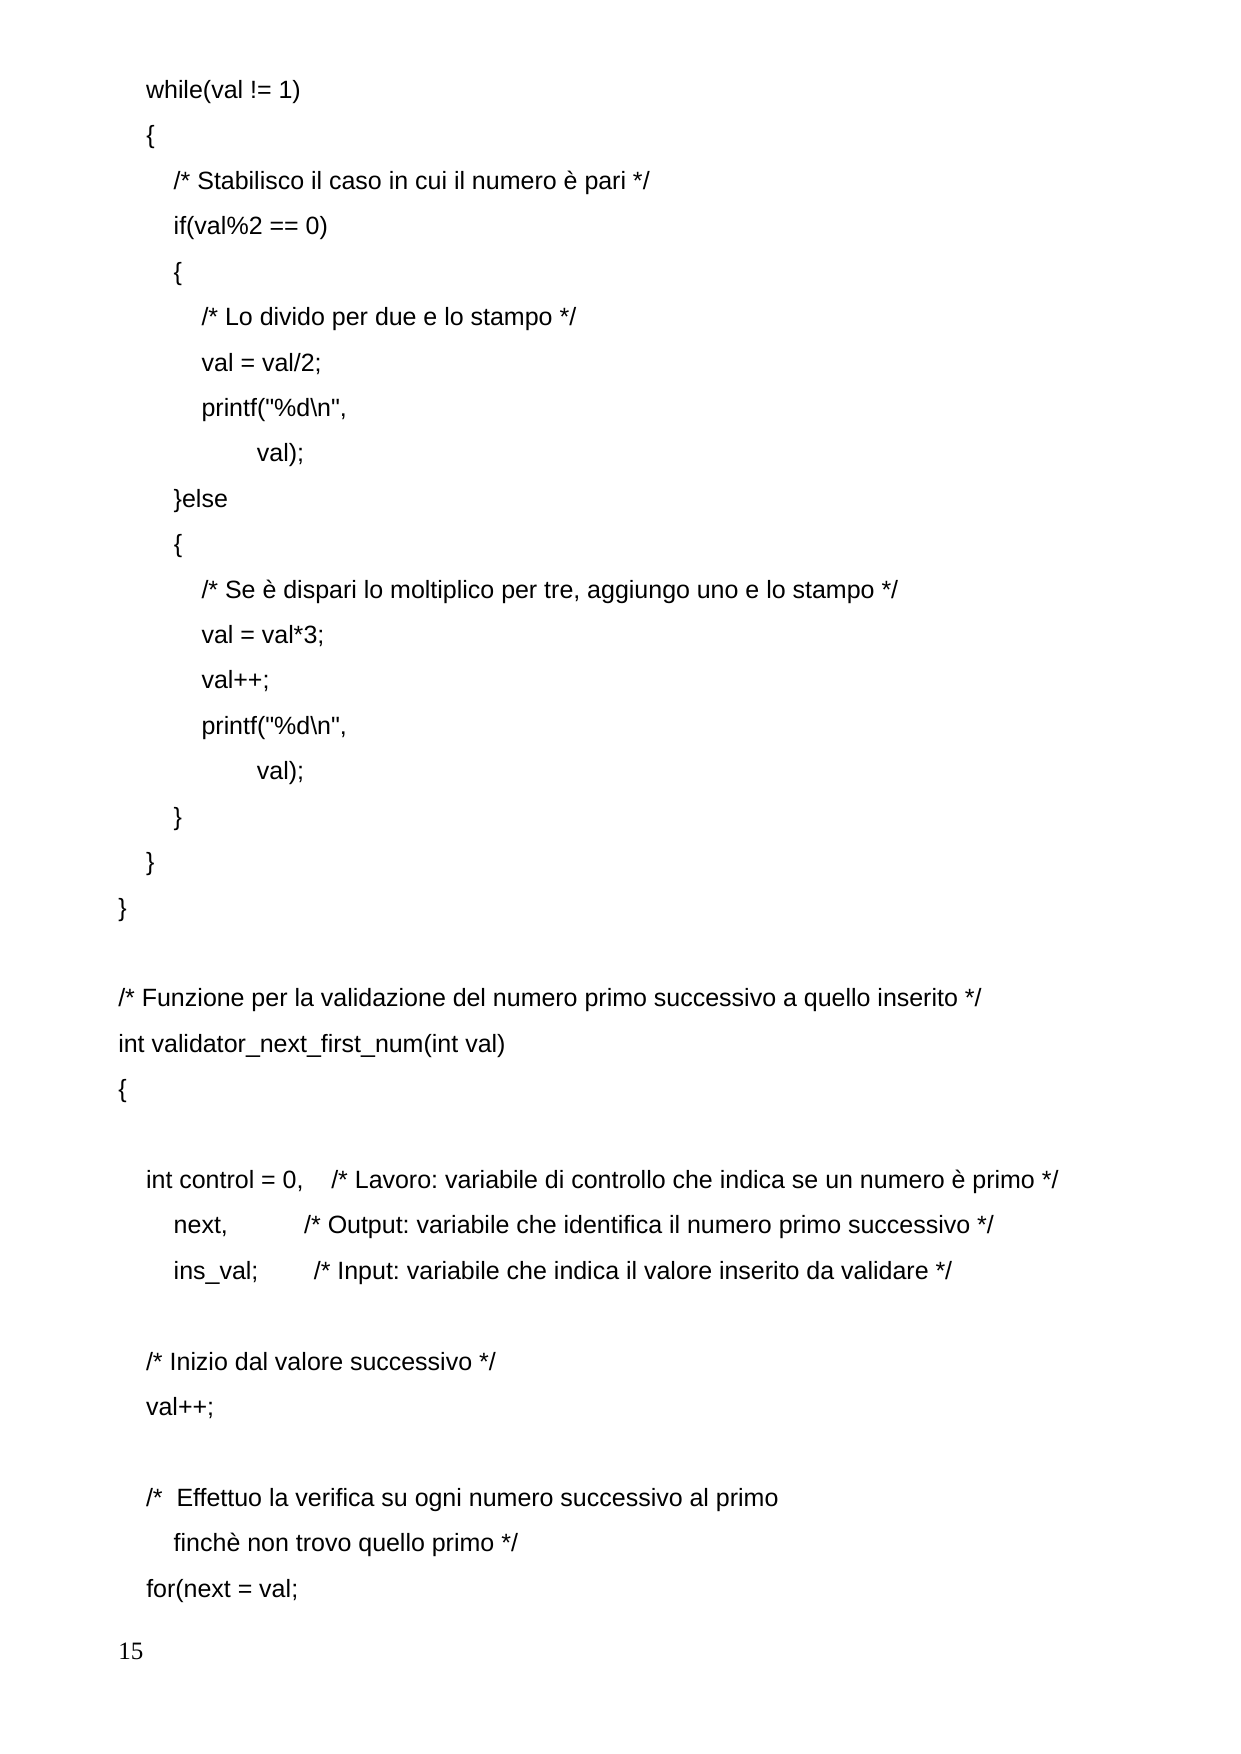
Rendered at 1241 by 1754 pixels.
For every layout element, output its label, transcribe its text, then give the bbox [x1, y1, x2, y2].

text val = val*3; [118, 620, 1122, 649]
text /* Lo divido per due e lo stampo */ [118, 302, 1122, 331]
text val++; [118, 665, 1122, 694]
text next, /* Output: variabile che identifica il numero primo successivo */ [118, 1210, 1122, 1239]
text /* Effettuo la verifica su ogni numero successivo al primo [118, 1483, 1122, 1512]
text /* Stabilisco il caso in cui il numero è pari */ [118, 166, 1122, 194]
text { [118, 529, 1122, 558]
text val); [118, 438, 1122, 467]
text { [118, 1074, 1122, 1103]
text /* Inizio dal valore successivo */ [118, 1347, 1122, 1375]
text ins_val; /* Input: variabile che indica il valore inserito da validare */ [118, 1256, 1122, 1284]
text val); [118, 756, 1122, 785]
text /* Se è dispari lo moltiplico per tre, aggiungo uno e lo stampo */ [118, 574, 1122, 603]
text /* Funzione per la validazione del numero primo successivo a quello inserito */ [118, 983, 1122, 1012]
text val = val/2; [118, 347, 1122, 376]
text } [118, 892, 1122, 921]
text } [118, 847, 1122, 876]
text { [118, 257, 1122, 285]
text } [118, 802, 1122, 830]
text val++; [118, 1392, 1122, 1421]
text int control = 0, /* Lavoro: variabile di controllo che indica se un numero è primo */ [118, 1165, 1122, 1194]
text printf("%d\n", [118, 393, 1122, 422]
text }else [118, 484, 1122, 512]
text while(val != 1) [118, 75, 1122, 104]
text printf("%d\n", [118, 711, 1122, 739]
text if(val%2 == 0) [118, 211, 1122, 240]
text for(next = val; [118, 1574, 1122, 1602]
text int validator_next_first_num(int val) [118, 1029, 1122, 1057]
text { [118, 120, 1122, 149]
text finchè non trovo quello primo */ [118, 1528, 1122, 1557]
